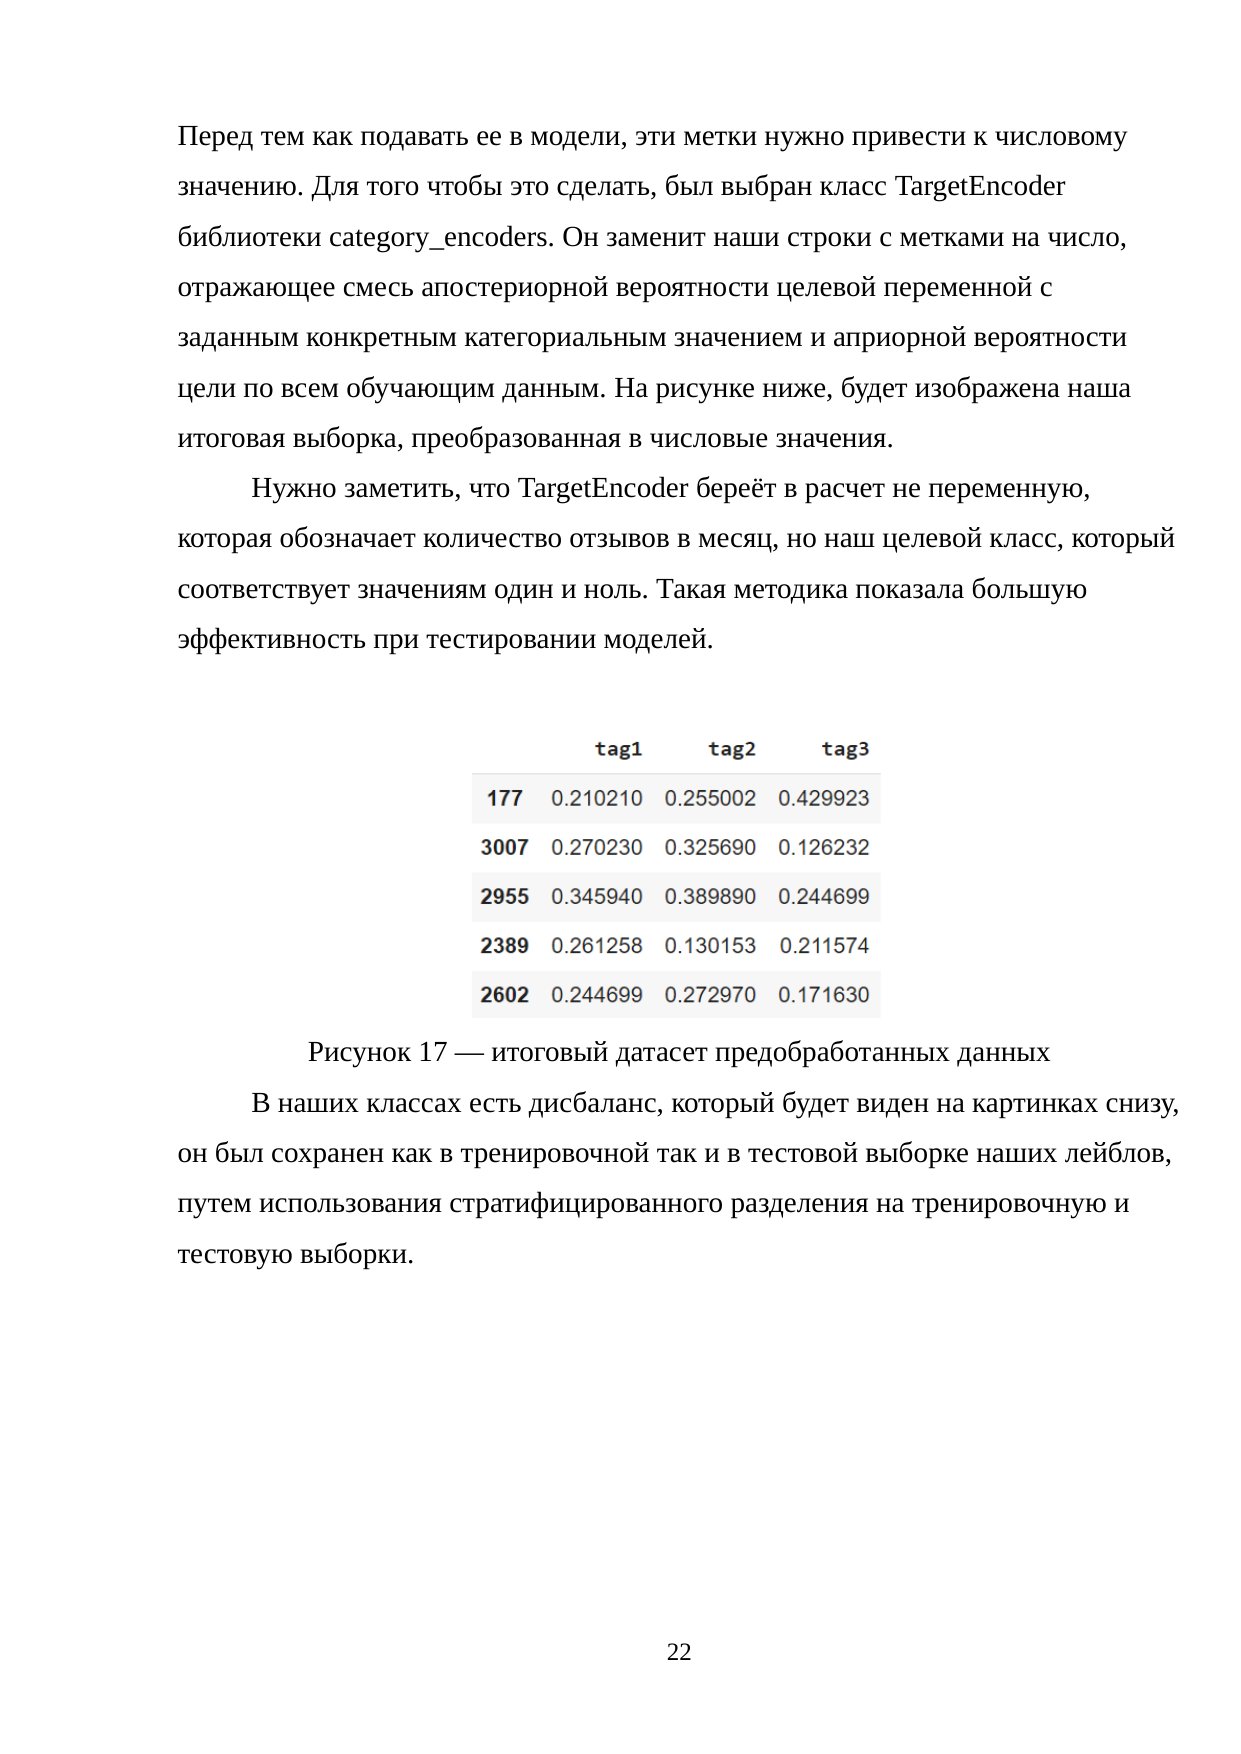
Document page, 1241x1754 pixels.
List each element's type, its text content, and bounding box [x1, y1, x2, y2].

text Нужно заметить, что TargetEncoder береёт в расчет не переменную, которая обозначает количество отзывов в месяц, но наш целевой класс, который соответствует значениям один и ноль. Такая методика показала большую эффективность при тестировании моделей. [177, 470, 1181, 655]
text Рисунок 17 — итоговый датасет предобработанных данных [177, 1018, 1181, 1068]
text В наших классах есть дисбаланс, который будет виден на картинках снизу, он был сохранен как в тренировочной так и в тестовой выборке наших лейблов, путем использования стратифицированного разделения на тренировочную и тестовую выборки. [177, 1085, 1181, 1269]
picture [471, 721, 887, 1018]
text Перед тем как подавать ее в модели, эти метки нужно привести к числовому значению. Для того чтобы это сделать, был выбран класс TargetEncoder библиотеки category_encoders. Он заменит наши строки с метками на число, отражающее смесь апостериорной вероятности целевой переменной с заданным конкретным категориальным значением и априорной вероятности цели по всем обучающим данным. На рисунке ниже, будет изображена наша итоговая выборка, преобразованная в числовые значения. [177, 118, 1181, 453]
